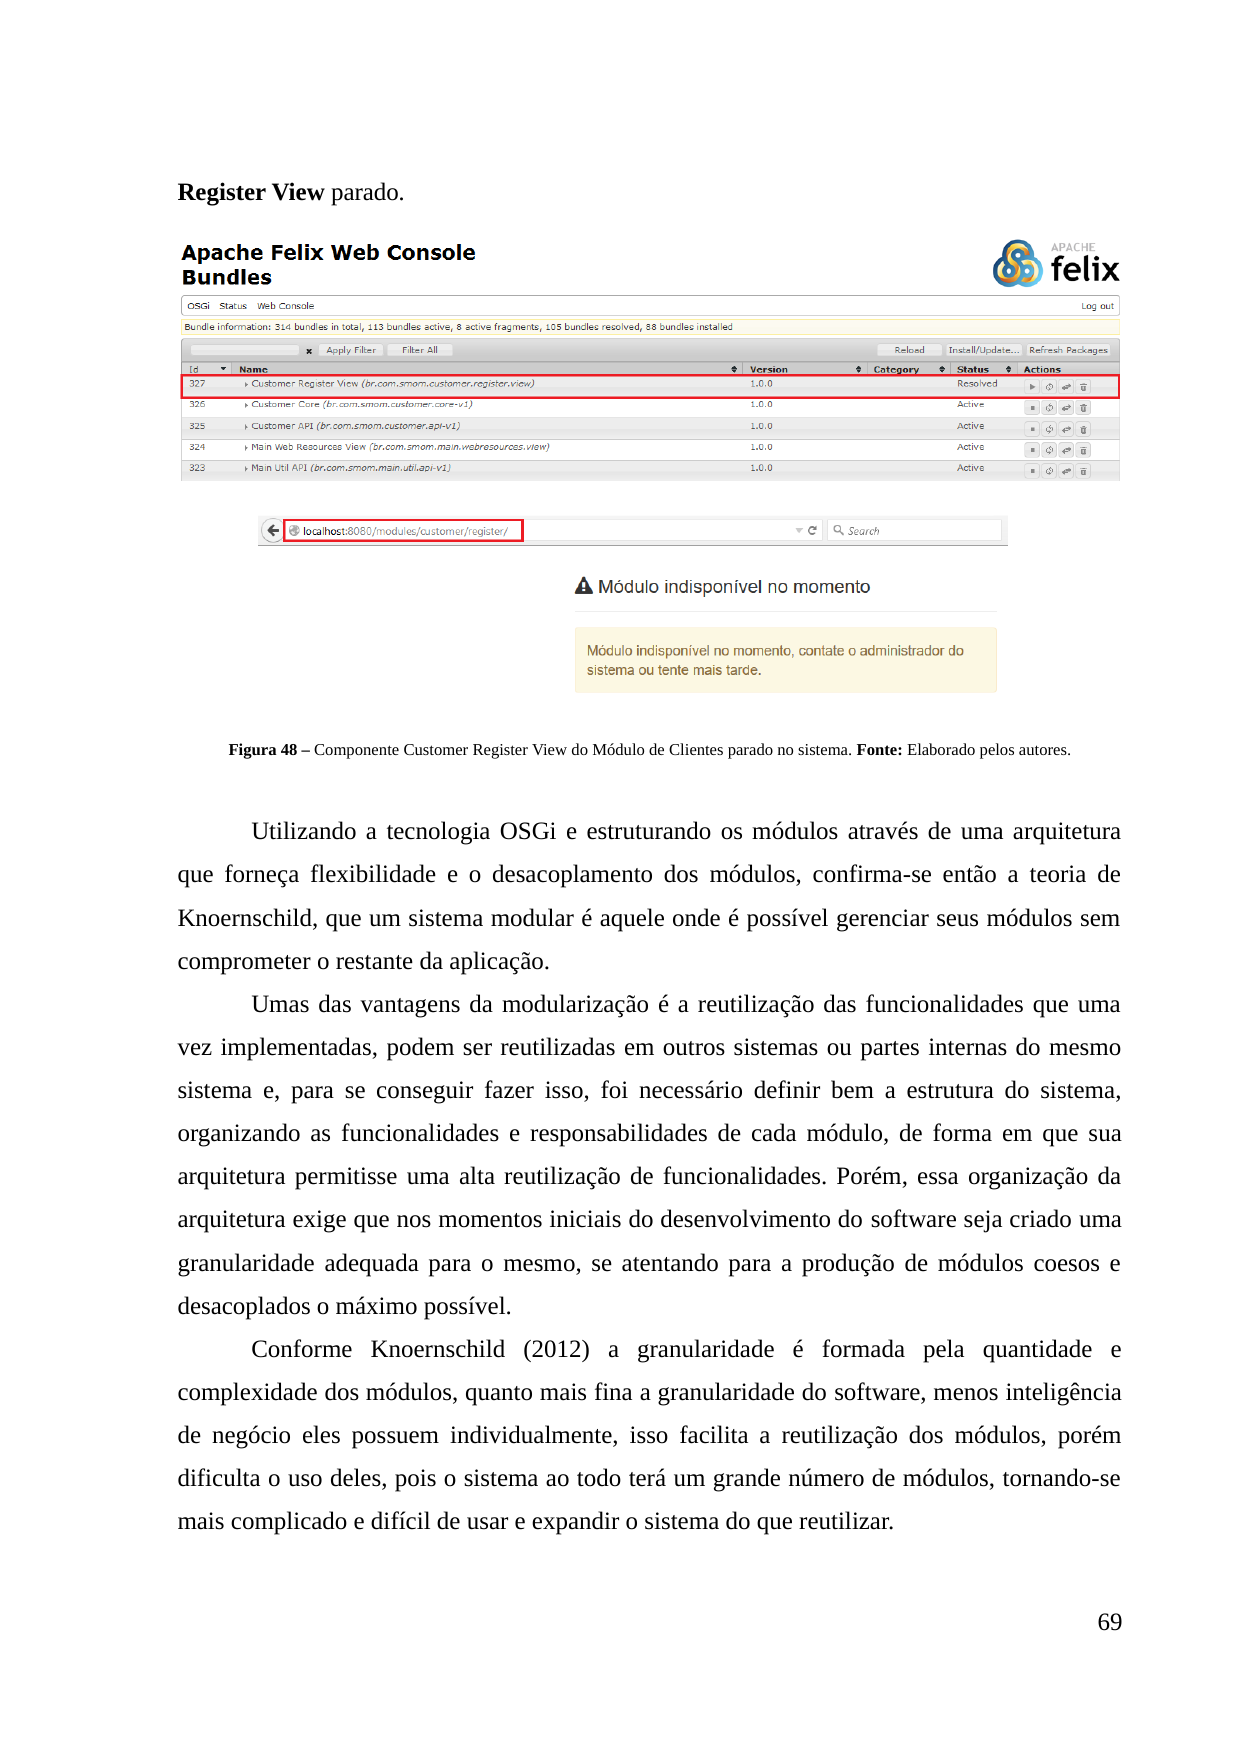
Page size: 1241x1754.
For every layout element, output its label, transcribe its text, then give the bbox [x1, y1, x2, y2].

text Register View parado. [177, 177, 1122, 206]
text Utilizando a tecnologia OSGi e estruturando os módulos através de uma arquitetura que forneça flexibilidade e o desacoplamento dos módulos, confirma-se então a teoria de Knoernschild, que um sistema modular é aquele onde é possível gerenciar seus módulos sem comprometer o restante da aplicação. [177, 816, 1122, 974]
picture [177, 220, 1123, 740]
text Figura 48 – Componente Customer Register View do Módulo de Clientes parado no sistema. Fonte: Elaborado pelos autores. [177, 740, 1122, 759]
text Conforme Knoernschild (2012) a granularidade é formada pela quantidade e complexidade dos módulos, quanto mais fina a granularidade do software, menos inteligência de negócio eles possuem individualmente, isso facilita a reutilização dos módulos, porém dificulta o uso deles, pois o sistema ao todo terá um grande número de módulos, tornando-se mais complicado e difícil de usar e expandir o sistema do que reutilizar. [177, 1334, 1122, 1535]
text Umas das vantagens da modularização é a reutilização das funcionalidades que uma vez implementadas, podem ser reutilizadas em outros sistemas ou partes internas do mesmo sistema e, para se conseguir fazer isso, foi necessário definir bem a estrutura do sistema, organizando as funcionalidades e responsabilidades de cada módulo, de forma em que sua arquitetura permitisse uma alta reutilização de funcionalidades. Porém, essa organização da arquitetura exige que nos momentos iniciais do desenvolvimento do software seja criado uma granularidade adequada para o mesmo, se atentando para a produção de módulos coesos e desacoplados o máximo possível. [177, 989, 1122, 1319]
